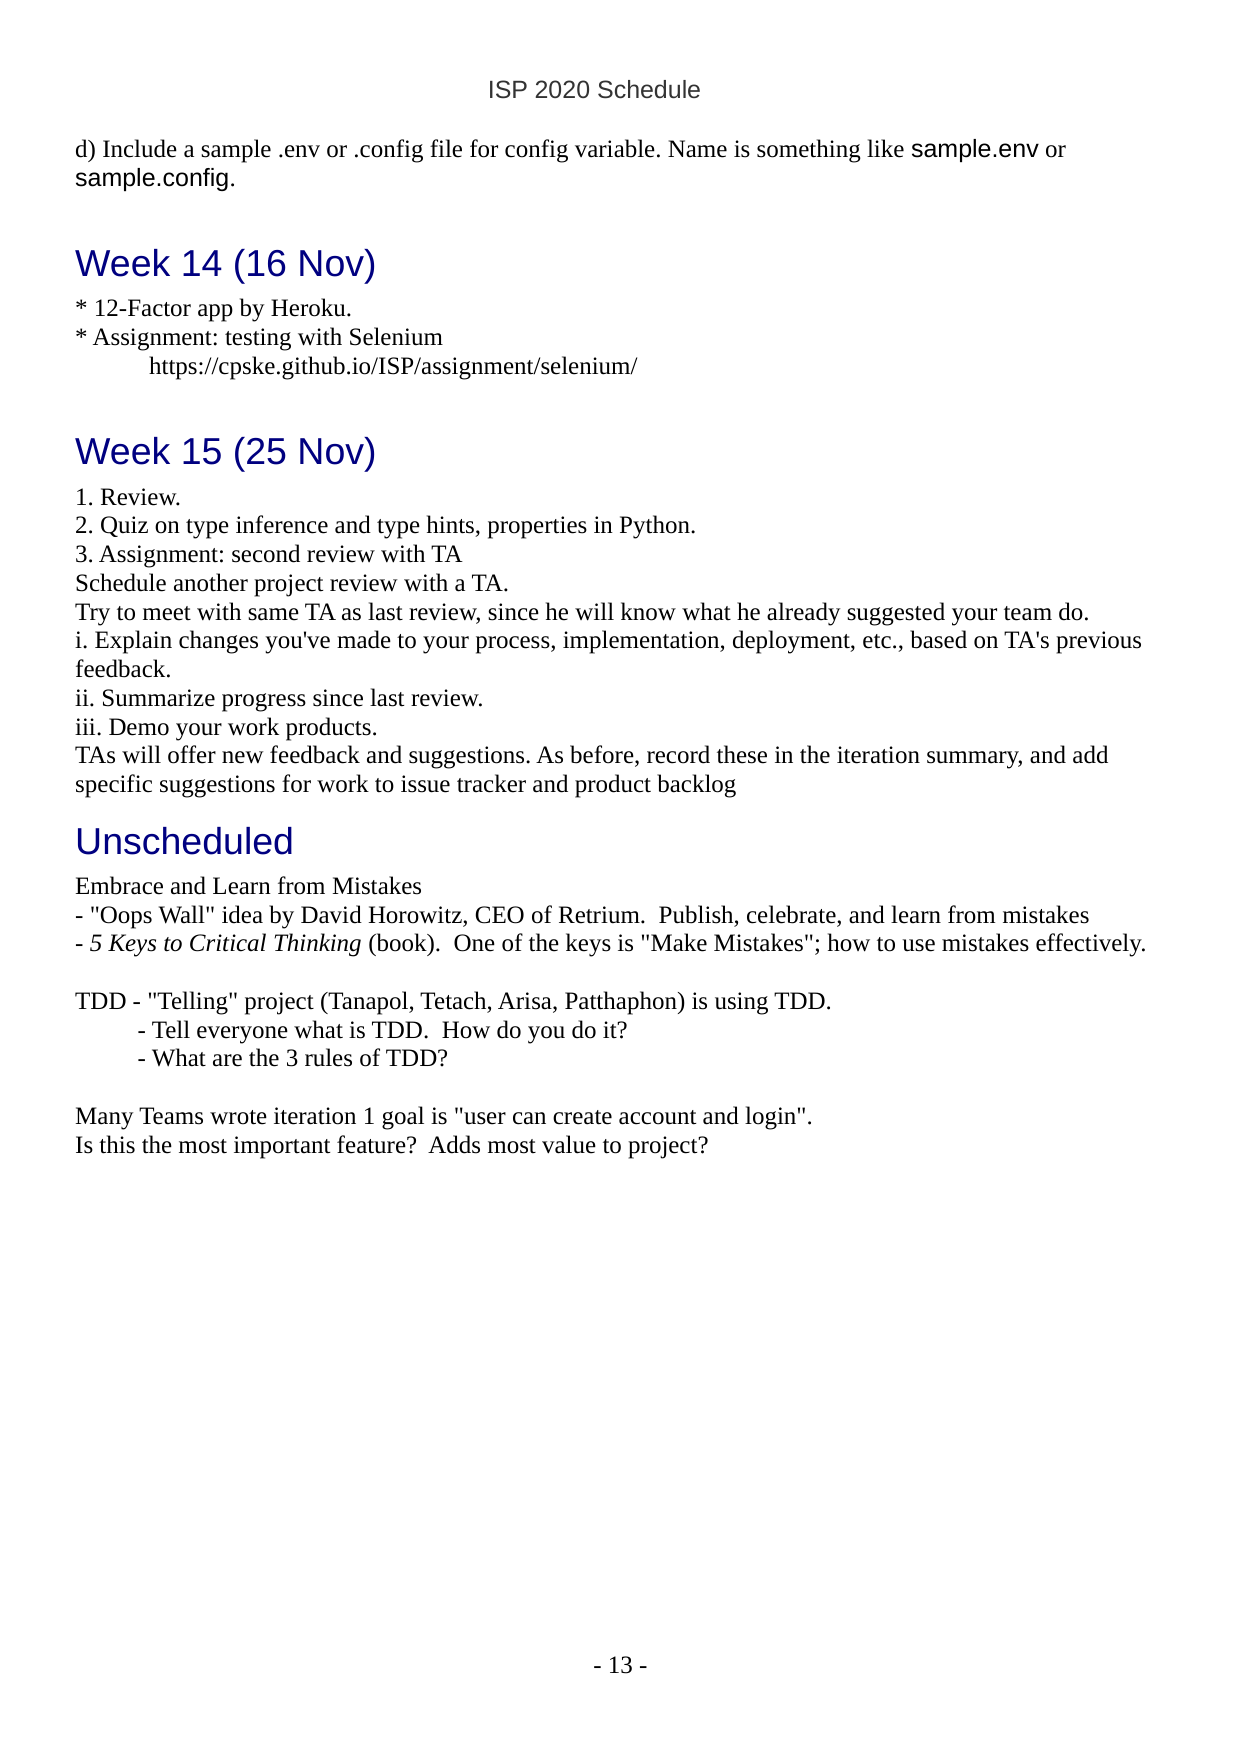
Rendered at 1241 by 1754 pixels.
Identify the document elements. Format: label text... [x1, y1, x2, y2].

subtitle TAs will offer new feedback and suggestions. As before, record these in the iteration summary, and add specific suggestions for work to issue tracker and product backlog [75, 740, 1166, 798]
text https://cpske.github.io/ISP/assignment/selenium/ [75, 351, 1166, 380]
text d) Include a sample .env or .config file for config variable. Name is something like sample.env or sample.config. [75, 134, 1166, 192]
text 3. Assignment: second review with TA [75, 539, 1166, 568]
text Embrace and Learn from Mistakes [75, 871, 1166, 900]
text - "Oops Wall" idea by David Horowitz, CEO of Retrium. Publish, celebrate, and learn from mistakes [75, 900, 1166, 928]
text Schedule another project review with a TA. [75, 568, 1166, 597]
text iii. Demo your work products. [75, 712, 1166, 740]
text - 5 Keys to Critical Thinking (book). One of the keys is "Make Mistakes"; how to use mistakes effectively. [75, 928, 1166, 957]
subtitle Week 15 (25 Nov) [75, 429, 1166, 473]
text 1. Review. [75, 482, 1166, 510]
text ii. Summarize progress since last review. [75, 683, 1166, 712]
text Is this the most important feature? Adds most value to project? [75, 1130, 1166, 1158]
text TDD - "Telling" project (Tanapol, Tetach, Arisa, Patthaphon) is using TDD. [75, 986, 1166, 1015]
subtitle Week 14 (16 Nov) [75, 241, 1166, 284]
text - What are the 3 rules of TDD? [75, 1043, 1166, 1072]
text 2. Quiz on type inference and type hints, properties in Python. [75, 510, 1166, 539]
text Try to meet with same TA as last review, since he will know what he already suggested your team do. [75, 597, 1166, 625]
text - Tell everyone what is TDD. How do you do it? [75, 1015, 1166, 1043]
subtitle Unscheduled [75, 819, 1166, 862]
text Many Teams wrote iteration 1 goal is "user can create account and login". [75, 1101, 1166, 1130]
text * Assignment: testing with Selenium [75, 322, 1166, 351]
text * 12-Factor app by Heroku. [75, 293, 1166, 322]
text i. Explain changes you've made to your process, implementation, deployment, etc., based on TA's previous feedback. [75, 625, 1166, 683]
